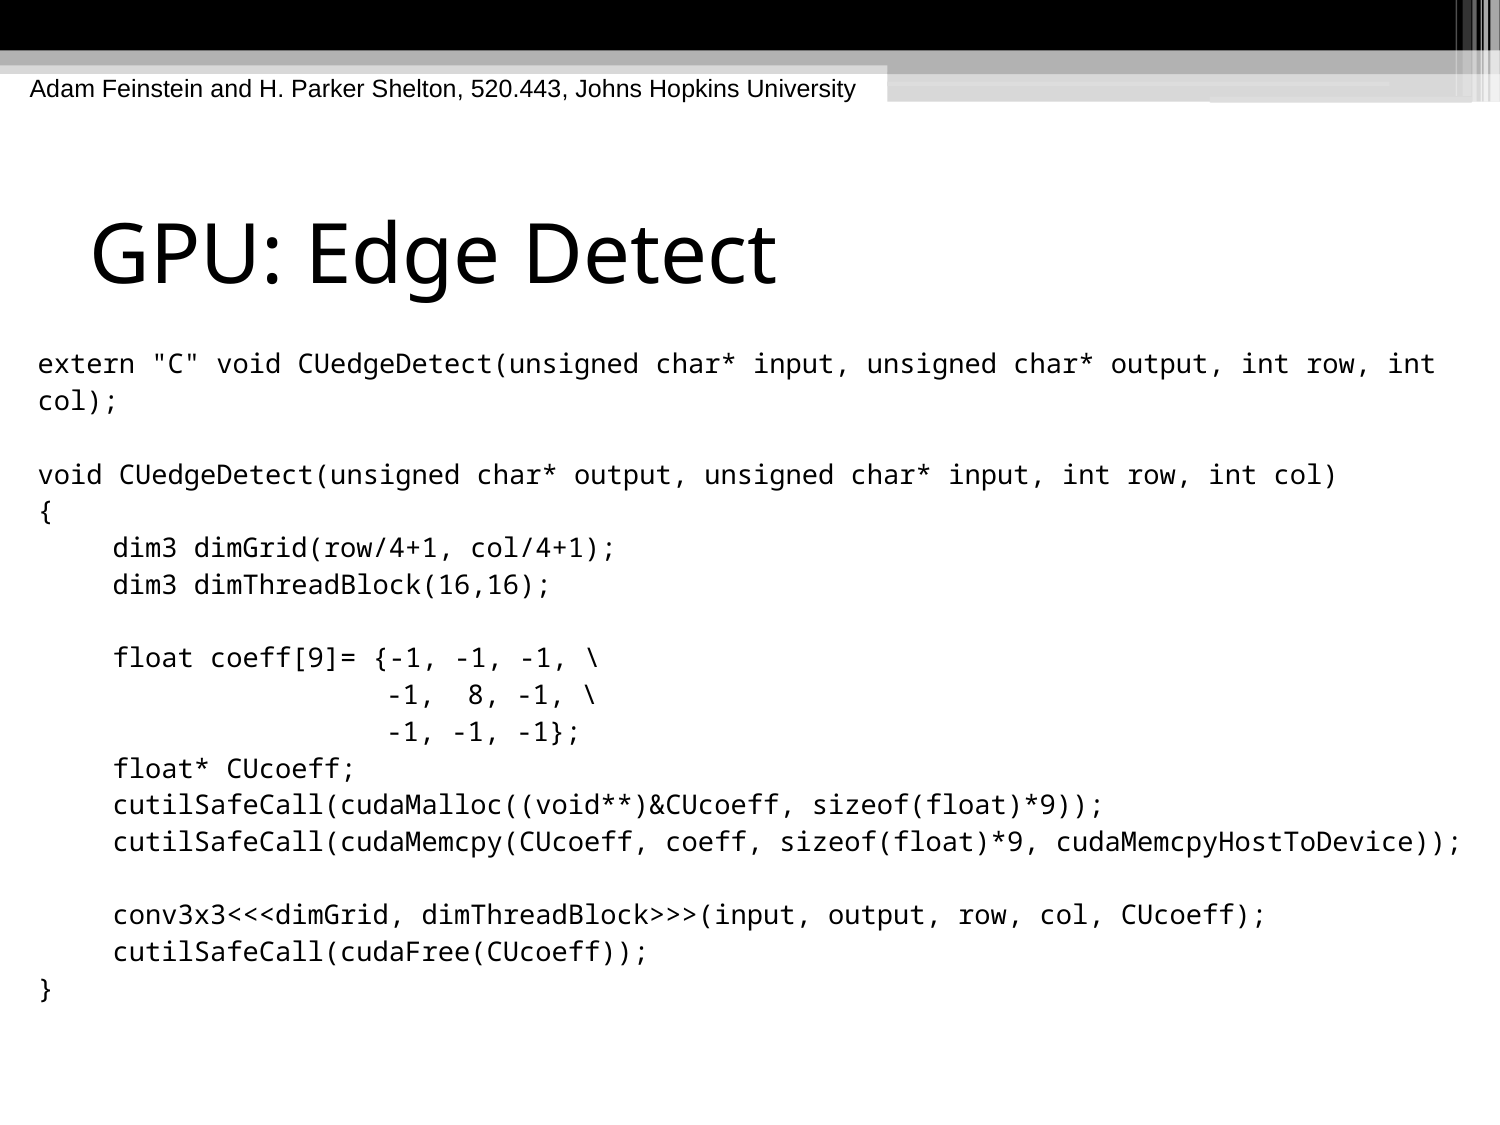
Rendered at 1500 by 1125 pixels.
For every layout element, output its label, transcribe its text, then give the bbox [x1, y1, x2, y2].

title GPU: Edge Detect [75, 187, 1425, 363]
subtitle extern "C" void CUedgeDetect(unsigned char* input, unsigned char* output, int row, int col); void CUedgeDetect(unsigned char* output, unsigned char* input, int row, int col) { dim3 dimGrid(row/4+1, col/4+1); dim3 dimThreadBlock(16,16); float coeff[9]= {-1, -1, -1, \ -1, 8, -1, \ -1, -1, -1}; float* CUcoeff; cutilSafeCall(cudaMalloc((void**)&CUcoeff, sizeof(float)*9)); cutilSafeCall(cudaMemcpy(CUcoeff, coeff, sizeof(float)*9, cudaMemcpyHostToDevice)); conv3x3<<<dimGrid, dimThreadBlock>>>(input, output, row, col, CUcoeff); cutilSafeCall(cudaFree(CUcoeff)); } [37, 375, 1463, 1051]
list [936, 360, 944, 371]
text_box Adam Feinstein and H. Parker Shelton, 520.443, Johns Hopkins University [0, 67, 888, 110]
list [790, 360, 797, 371]
list [578, 360, 586, 371]
list [366, 360, 374, 371]
list [1164, 360, 1171, 371]
list [37, 340, 1388, 375]
